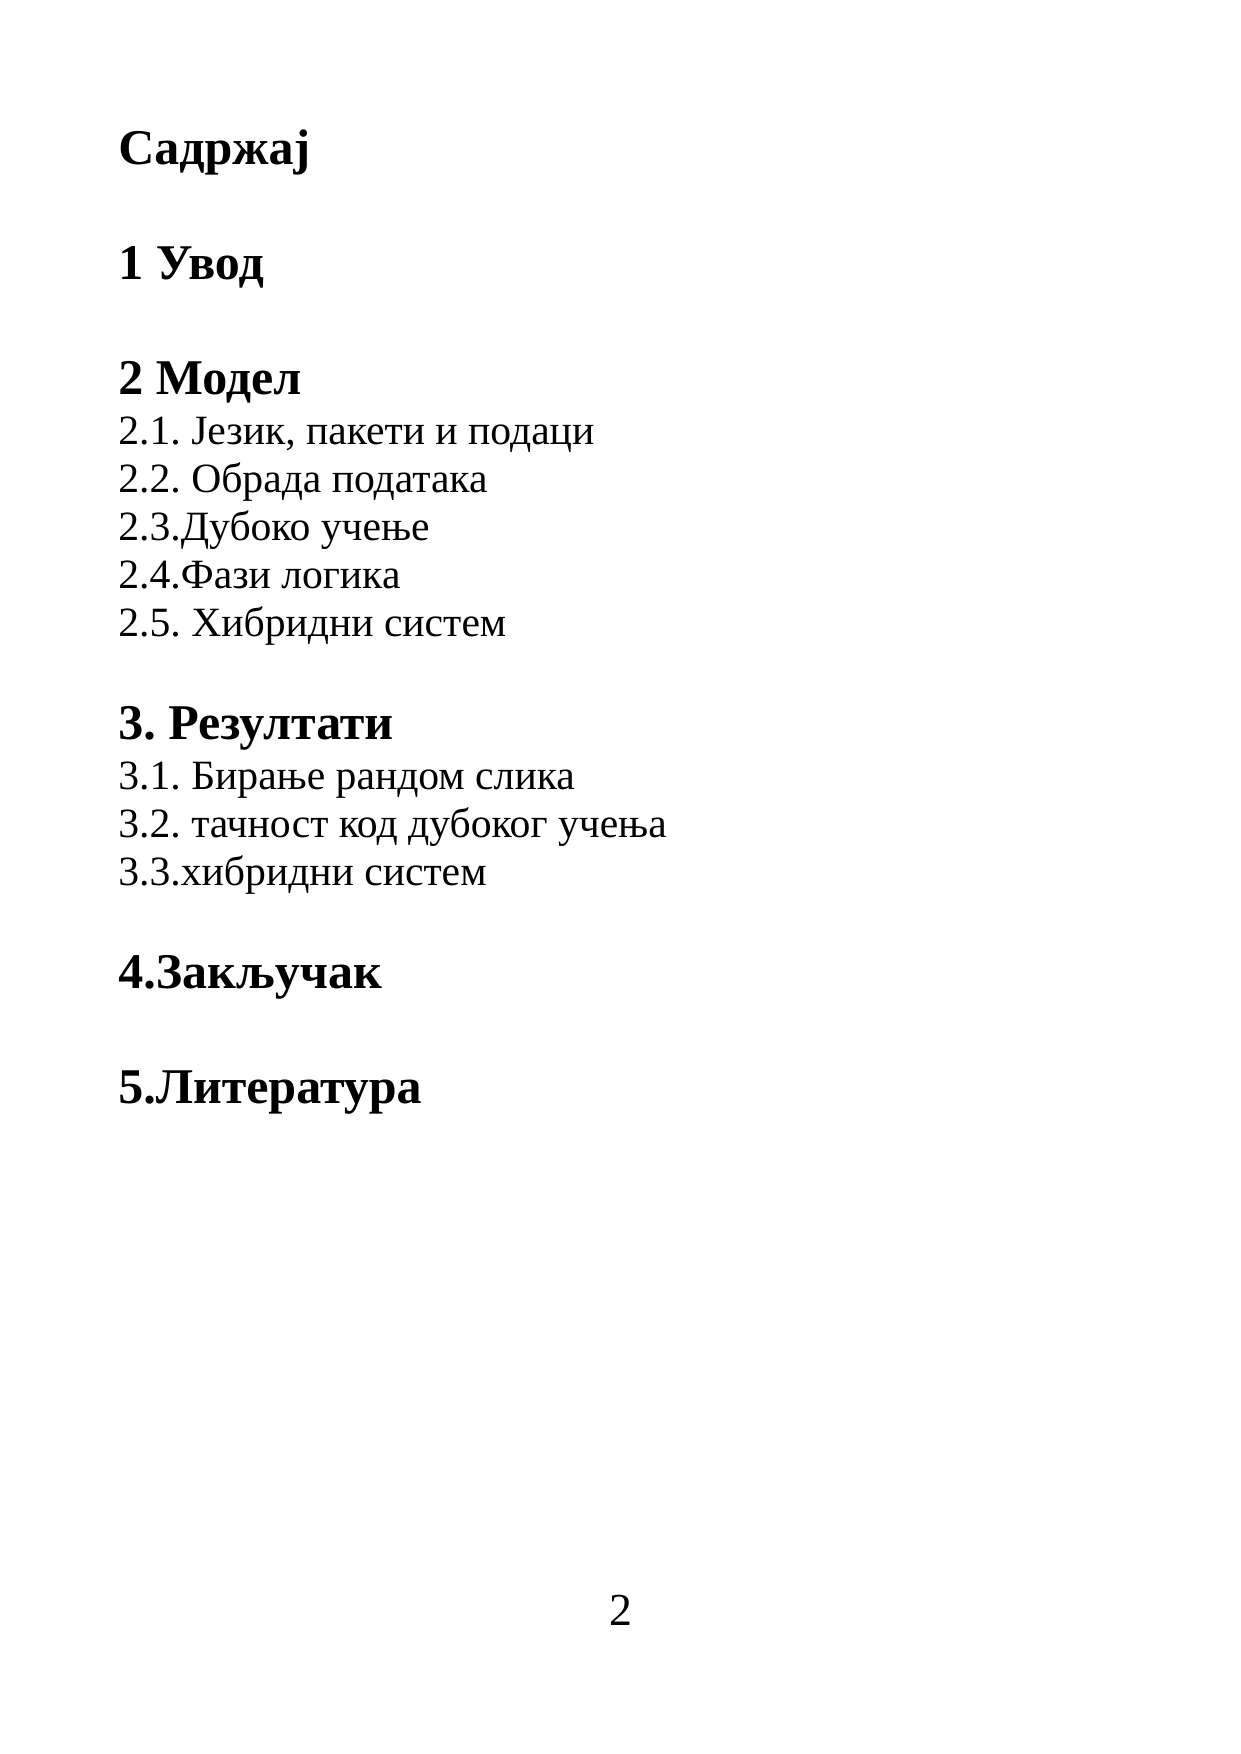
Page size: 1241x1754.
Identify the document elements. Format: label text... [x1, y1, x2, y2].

text 2.2. Обрада података [118, 453, 1122, 501]
text 2.3.Дубоко учење [118, 501, 1122, 549]
text 2.5. Хибридни систем [118, 597, 1122, 645]
text 2 Модел [118, 348, 1122, 406]
text 4.Закључак [118, 942, 1122, 1000]
text 3.1. Бирање рандом слика [118, 751, 1122, 798]
text 5.Литература [118, 1057, 1122, 1115]
text 3.2. тачност код дубоког учења [118, 798, 1122, 846]
text 3. Резултати [118, 693, 1122, 751]
text 1 Увод [118, 233, 1122, 291]
text Садржај [118, 118, 1122, 176]
text 2.1. Језик, пакети и подаци [118, 406, 1122, 453]
text 2.4.Фази логика [118, 549, 1122, 597]
text 3.3.хибридни систем [118, 846, 1122, 894]
